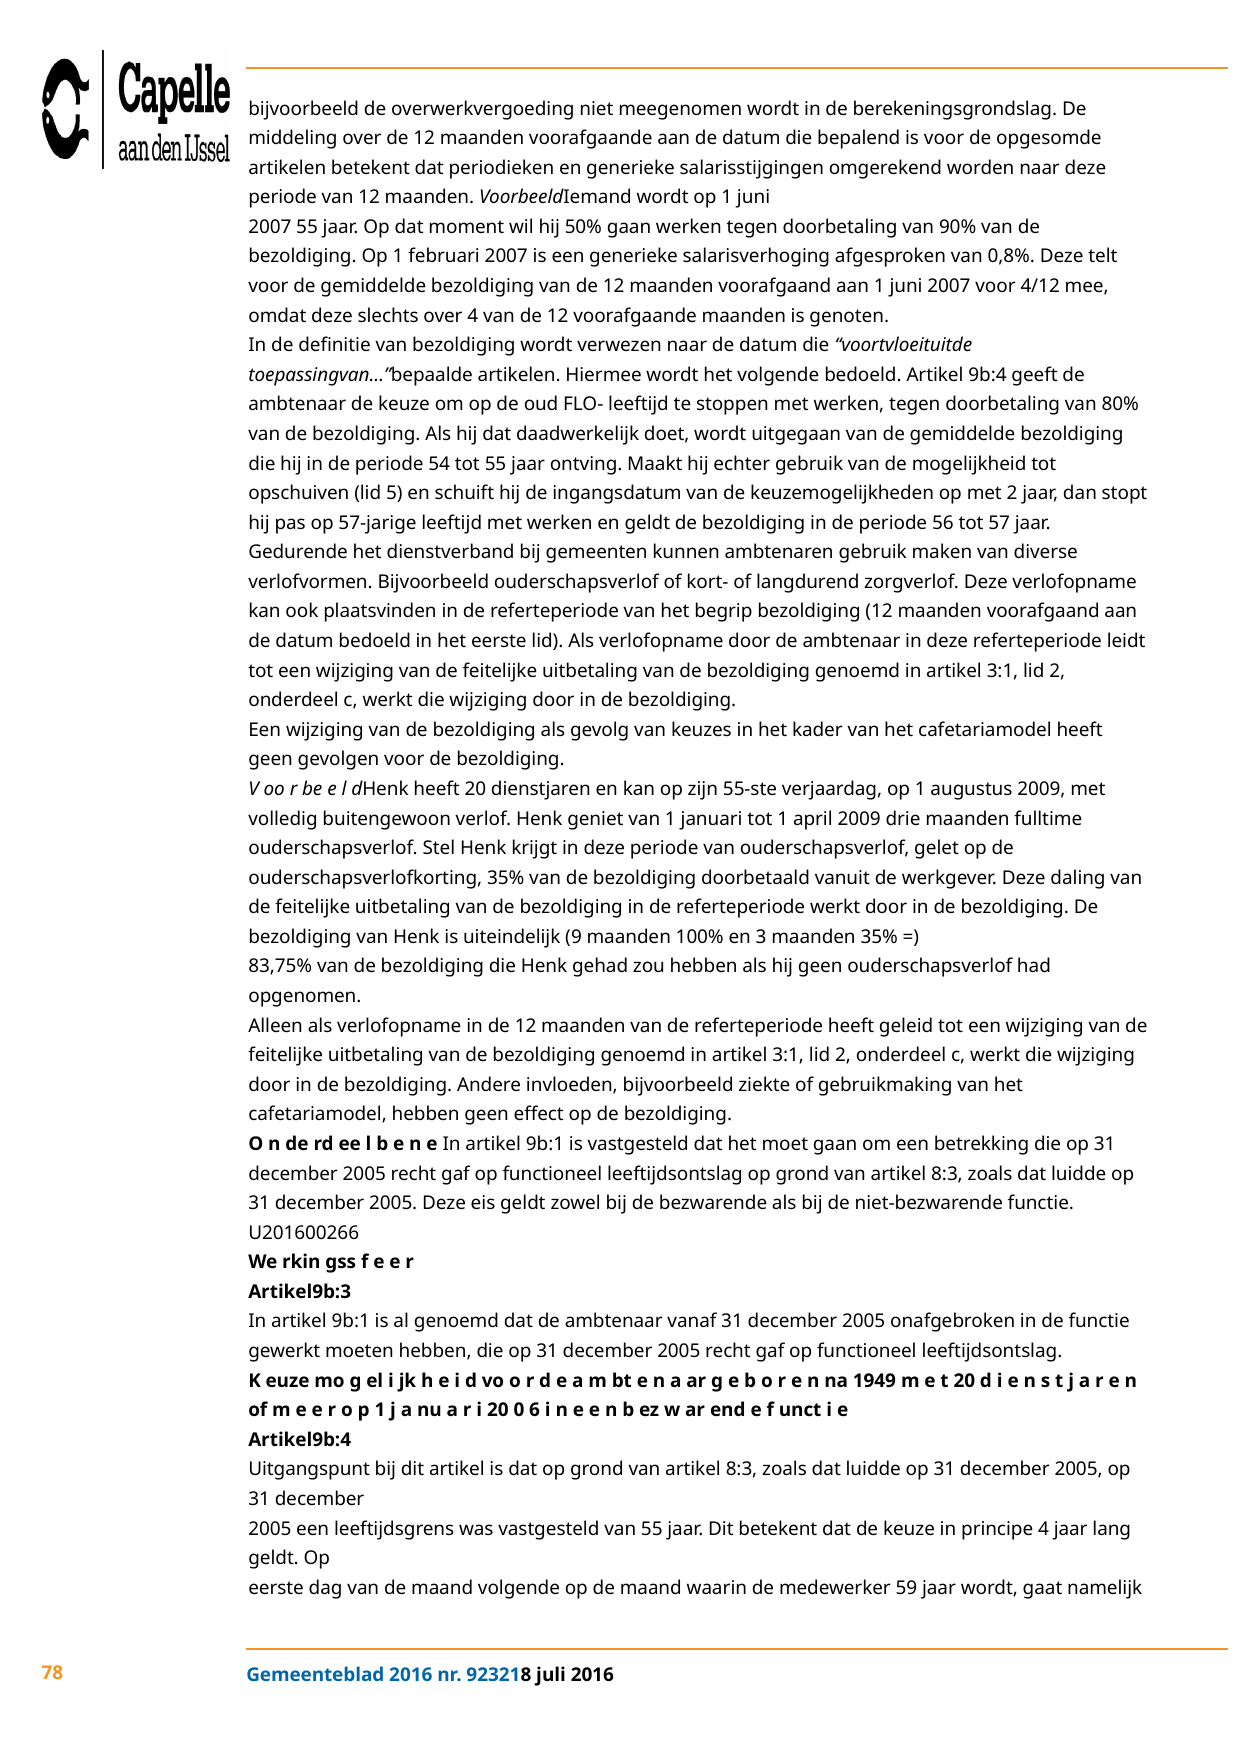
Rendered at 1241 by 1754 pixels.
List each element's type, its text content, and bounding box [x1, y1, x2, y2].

text U201600266 [248, 1219, 1152, 1245]
text Een wijziging van de bezoldiging als gevolg van keuzes in het kader van het cafetariamodel heeft geen gevolgen voor de bezoldiging. [248, 716, 1152, 771]
text 83,75% van de bezoldiging die Henk gehad zou hebben als hij geen ouderschapsverlof had opgenomen. [248, 953, 1152, 1008]
text In de definitie van bezoldiging wordt verwezen naar de datum die “voortvloeituitde toepassingvan…”bepaalde artikelen. Hiermee wordt het volgende bedoeld. Artikel 9b:4 geeft de ambtenaar de keuze om op de oud FLO- leeftijd te stoppen met werken, tegen doorbetaling van 80% van de bezoldiging. Als hij dat daadwerkelijk doet, wordt uitgegaan van de gemiddelde bezoldiging die hij in de periode 54 tot 55 jaar ontving. Maakt hij echter gebruik van de mogelijkheid tot opschuiven (lid 5) en schuift hij de ingangsdatum van de keuzemogelijkheden op met 2 jaar, dan stopt hij pas op 57-jarige leeftijd met werken en geldt de bezoldiging in de periode 56 tot 57 jaar. [248, 331, 1152, 535]
text eerste dag van de maand volgende op de maand waarin de medewerker 59 jaar wordt, gaat namelijk [248, 1574, 1152, 1600]
text 2007 55 jaar. Op dat moment wil hij 50% gaan werken tegen doorbetaling van 90% van de bezoldiging. Op 1 februari 2007 is een generieke salarisverhoging afgesproken van 0,8%. Deze telt voor de gemiddelde bezoldiging van de 12 maanden voorafgaand aan 1 juni 2007 voor 4/12 mee, omdat deze slechts over 4 van de 12 voorafgaande maanden is genoten. [248, 213, 1152, 328]
text O n de rd ee l b e n e In artikel 9b:1 is vastgesteld dat het moet gaan om een betrekking die op 31 december 2005 recht gaf op functioneel leeftijdsontslag op grond van artikel 8:3, zoals dat luidde op 31 december 2005. Deze eis geldt zowel bij de bezwarende als bij de niet-bezwarende functie. [248, 1130, 1152, 1215]
picture [41, 47, 231, 172]
text V oo r be e l dHenk heeft 20 dienstjaren en kan op zijn 55-ste verjaardag, op 1 augustus 2009, met volledig buitengewoon verlof. Henk geniet van 1 januari tot 1 april 2009 drie maanden fulltime ouderschapsverlof. Stel Henk krijgt in deze periode van ouderschapsverlof, gelet op de ouderschapsverlofkorting, 35% van de bezoldiging doorbetaald vanuit de werkgever. Deze daling van de feitelijke uitbetaling van de bezoldiging in de referteperiode werkt door in de bezoldiging. De bezoldiging van Henk is uiteindelijk (9 maanden 100% en 3 maanden 35% =) [248, 775, 1152, 949]
text Alleen als verlofopname in de 12 maanden van de referteperiode heeft geleid tot een wijziging van de feitelijke uitbetaling van de bezoldiging genoemd in artikel 3:1, lid 2, onderdeel c, werkt die wijziging door in de bezoldiging. Andere invloeden, bijvoorbeeld ziekte of gebruikmaking van het cafetariamodel, hebben geen effect op de bezoldiging. [248, 1012, 1152, 1126]
text bijvoorbeeld de overwerkvergoeding niet meegenomen wordt in de berekeningsgrondslag. De middeling over de 12 maanden voorafgaande aan de datum die bepalend is voor de opgesomde artikelen betekent dat periodieken en generieke salarisstijgingen omgerekend worden naar deze periode van 12 maanden. VoorbeeldIemand wordt op 1 juni [248, 95, 1152, 209]
text K euze mo g el i jk h e i d vo o r d e a m bt e n a ar g e b o r e n na 1949 m e t 20 d i e n s t j a r e n of m e e r o p 1 j a nu a r i 20 0 6 i n e e n b ez w ar end e f unct i e [248, 1367, 1152, 1422]
text Artikel9b:3 [248, 1278, 1152, 1304]
text 2005 een leeftijdsgrens was vastgesteld van 55 jaar. Dit betekent dat de keuze in principe 4 jaar lang geldt. Op [248, 1515, 1152, 1570]
text Uitgangspunt bij dit artikel is dat op grond van artikel 8:3, zoals dat luidde op 31 december 2005, op 31 december [248, 1456, 1152, 1511]
text Gedurende het dienstverband bij gemeenten kunnen ambtenaren gebruik maken van diverse verlofvormen. Bijvoorbeeld ouderschapsverlof of kort- of langdurend zorgverlof. Deze verlofopname kan ook plaatsvinden in de referteperiode van het begrip bezoldiging (12 maanden voorafgaand aan de datum bedoeld in het eerste lid). Als verlofopname door de ambtenaar in deze referteperiode leidt tot een wijziging van de feitelijke uitbetaling van de bezoldiging genoemd in artikel 3:1, lid 2, onderdeel c, werkt die wijziging door in de bezoldiging. [248, 538, 1152, 712]
text We rkin gss f e e r [248, 1248, 1152, 1274]
text In artikel 9b:1 is al genoemd dat de ambtenaar vanaf 31 december 2005 onafgebroken in de functie gewerkt moeten hebben, die op 31 december 2005 recht gaf op functioneel leeftijdsontslag. [248, 1308, 1152, 1363]
text Artikel9b:4 [248, 1426, 1152, 1452]
